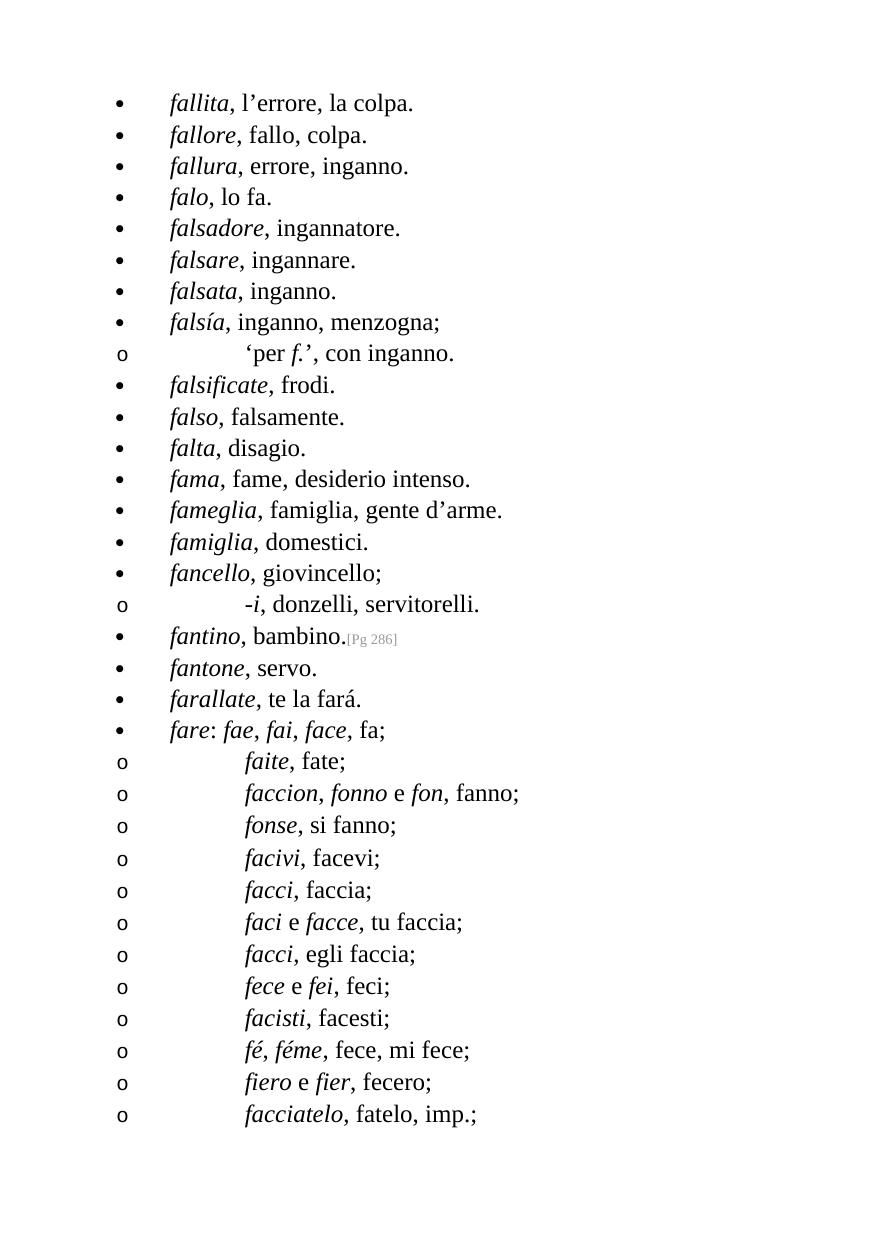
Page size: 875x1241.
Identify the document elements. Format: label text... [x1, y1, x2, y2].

list fare: fae, fai, face, fa; [116, 715, 721, 744]
list fantino, bambino.[Pg 286] [116, 621, 721, 650]
list falsadore, ingannatore. [116, 213, 721, 242]
list farallate, te la fará. [116, 684, 721, 713]
list facciatelo, fatelo, imp.; [116, 1099, 721, 1129]
list fallita, l’errore, la colpa. [116, 88, 721, 117]
list falsía, inganno, menzogna; [116, 307, 721, 336]
list fancello, giovincello; [116, 558, 721, 587]
list fece e fei, feci; [116, 971, 721, 1001]
list falo, lo fa. [116, 182, 721, 211]
list fallore, fallo, colpa. [116, 120, 721, 148]
list fameglia, famiglia, gente d’arme. [116, 496, 721, 524]
list falta, disagio. [116, 433, 721, 462]
list fonse, si fanno; [116, 811, 721, 840]
list fallura, errore, inganno. [116, 151, 721, 180]
list falso, falsamente. [116, 402, 721, 431]
list faci e facce, tu faccia; [116, 907, 721, 936]
list falsificate, frodi. [116, 371, 721, 399]
list famiglia, domestici. [116, 527, 721, 556]
list fé, féme, fece, mi fece; [116, 1035, 721, 1065]
list fama, fame, desiderio intenso. [116, 464, 721, 493]
list ‘per f.’, con inganno. [116, 338, 721, 368]
list facci, egli faccia; [116, 939, 721, 968]
list faccion, fonno e fon, fanno; [116, 778, 721, 808]
list fantone, servo. [116, 653, 721, 681]
list falsata, inganno. [116, 276, 721, 305]
list facivi, facevi; [116, 843, 721, 872]
list -i, donzelli, servitorelli. [116, 589, 721, 619]
list facisti, facesti; [116, 1003, 721, 1033]
list fiero e fier, fecero; [116, 1067, 721, 1097]
list faite, fate; [116, 746, 721, 776]
list falsare, ingannare. [116, 245, 721, 273]
list facci, faccia; [116, 875, 721, 904]
